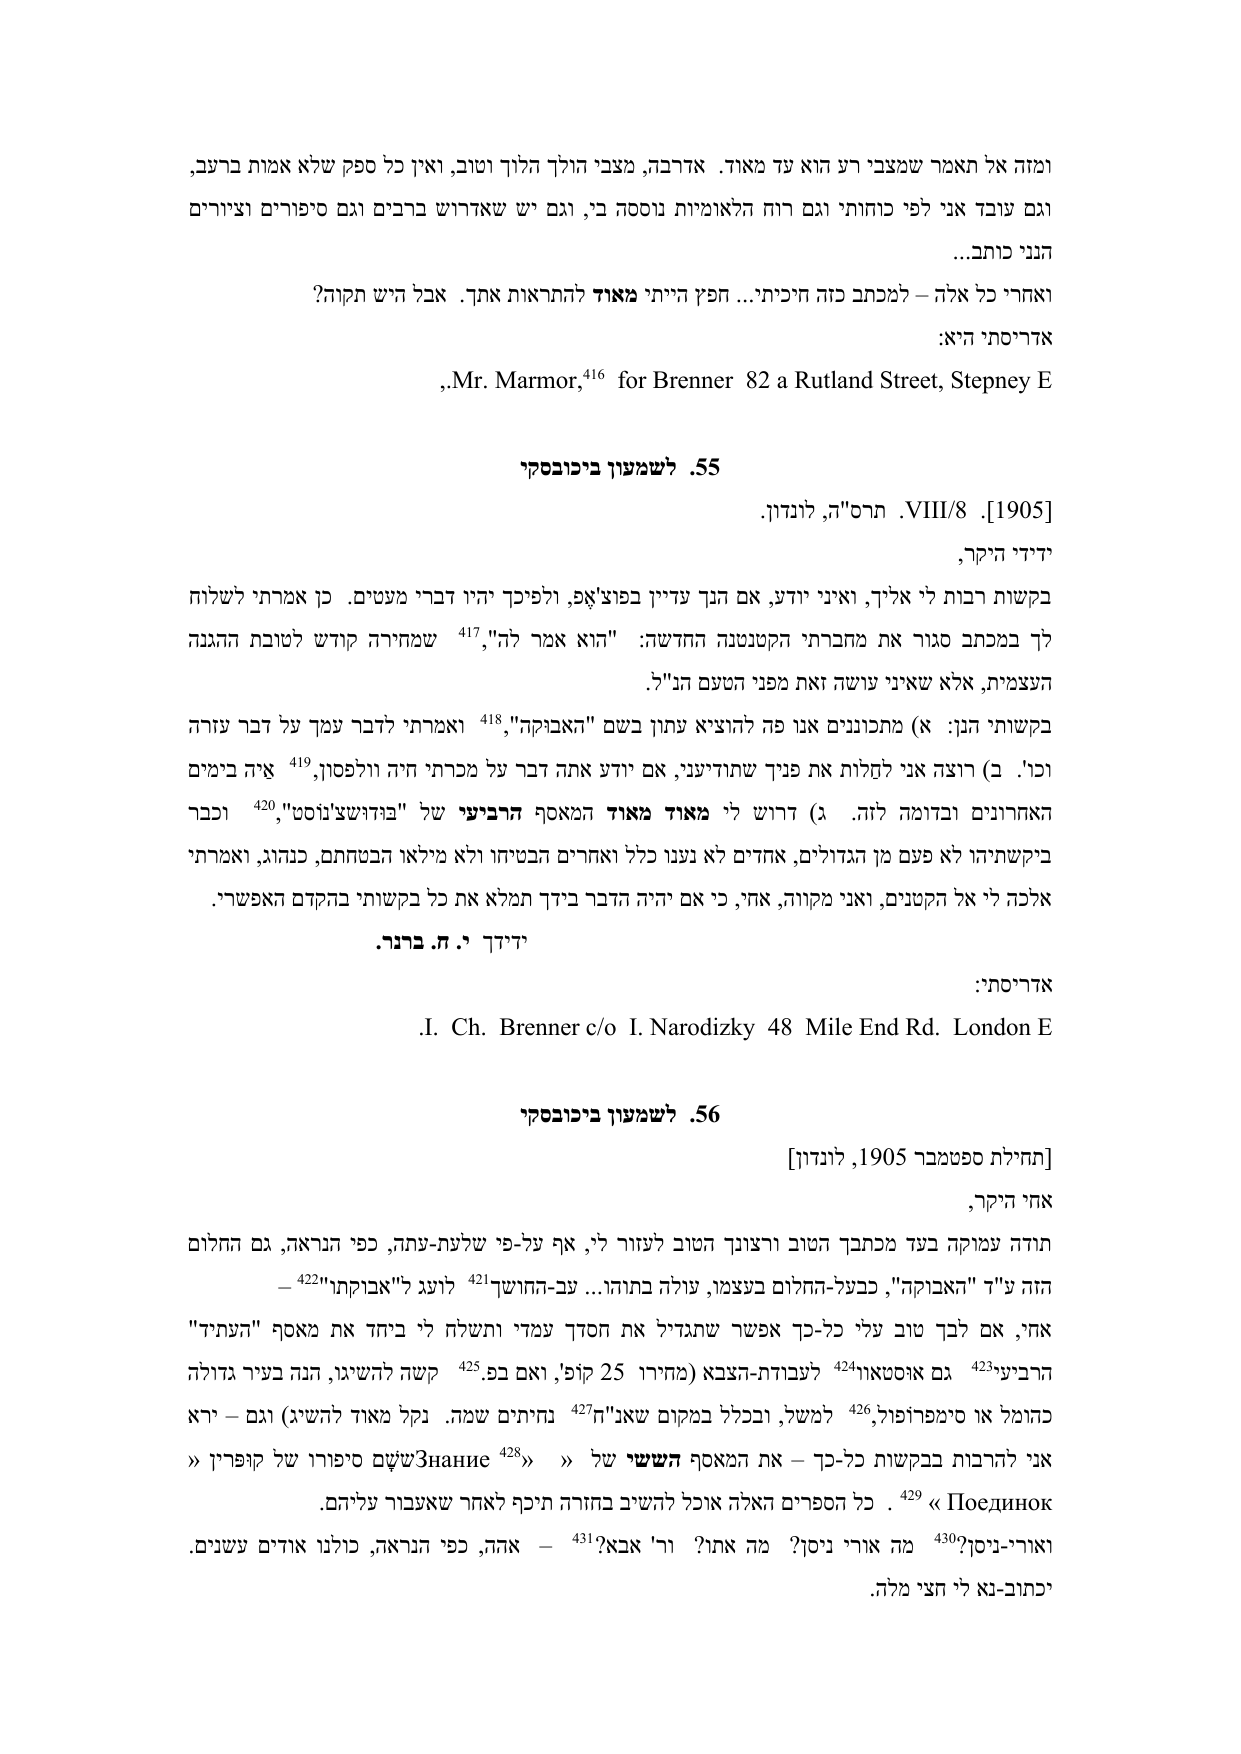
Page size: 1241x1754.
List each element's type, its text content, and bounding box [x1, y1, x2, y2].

text 56. לשמעון ביכובסקי [187, 1099, 1053, 1127]
text בקשות רבות לי אליך, ואיני יודע, אם הנך עדיין בפוצ'אֶפ, ולפיכך יהיו דברי מעטים. כן אמרתי לשלוח לך במכתב סגור את מחברתי הקטנטנה החדשה: "הוא אמר לה", שמחירה קודש לטובת ההגנה העצמית, אלא שאיני עושה זאת מפני הטעם הנ"ל. [187, 581, 1053, 696]
text 55. לשמעון ביכובסקי [187, 452, 1053, 481]
text ואחרי כל אלה – למכתב כזה חיכיתי... חפץ הייתי מאוד להתראות אתך. אבל היש תקוה? [187, 279, 1053, 308]
text ידידי היקר, [187, 538, 1053, 567]
text [תחילת ספטמבר 1905, לונדון] [187, 1142, 1053, 1171]
text [1905]. 8/VIII. תרס"ה, לונדון. [187, 495, 1053, 524]
text תודה עמוקה בעד מכתבך הטוב ורצונך הטוב לעזור לי, אף על-פי שלעת-עתה, כפי הנראה, גם החלום הזה ע"ד "האבוקה", כבעל-החלום בעצמו, עולה בתוהו... עב-החושך לועג ל"אבוקתו" – [187, 1228, 1053, 1300]
text Mr. Marmor, for Brenner 82 a Rutland Street, Stepney E., [187, 366, 1053, 394]
text אדריסתי היא: [187, 322, 1053, 351]
text אדריסתי: [187, 969, 1053, 998]
text ידידך י. ח. ברנר. [187, 926, 528, 955]
text ואורי-ניסן? מה אורי ניסן? מה אתו? ור' אבא? – אהה, כפי הנראה, כולנו אודים עשנים. יכתוב-נא לי חצי מלה. [187, 1530, 1053, 1602]
text בקשותי הנן: א) מתכוננים אנו פה להוציא עתון בשם "האבוּקה", ואמרתי לדבר עמך על דבר עזרה וכו'. ב) רוצה אני לחַלות את פניך שתודיעני, אם יודע אתה דבר על מכרתי חיה וולפסון, אַיה בימים האחרונים ובדומה לזה. ג) דרוש לי מאוד מאוד המאסף הרביעי של "בּוּדוּשצ'נוֹסט", וכבר ביקשתיהו לא פעם מן הגדולים, אחדים לא נענו כלל ואחרים הבטיחו ולא מילאו הבטחתם, כנהוג, ואמרתי אלכה לי אל הקטנים, ואני מקווה, אחי, כי אם יהיה הדבר בידך תמלא את כל בקשותי בהקדם האפשרי. [187, 711, 1053, 912]
text I. Ch. Brenner c/o I. Narodizky 48 Mile End Rd. London E. [187, 1012, 1053, 1041]
text אחי היקר, [187, 1185, 1053, 1214]
text אחי, אם לבך טוב עלי כל-כך אפשר שתגדיל את חסדך עמדי ותשלח לי ביחד את מאסף "העתיד" הרביעי גם אוּסטאוו לעבודת-הצבא (מחירו 25 קוֹפ', ואם בפ. קשה להשיגו, הנה בעיר גדולה כהומל או סימפרוֹפול, למשל, ובכלל במקום שאנ"ח נחיתים שמה. נקל מאוד להשיג) וגם – ירא אני להרבות בבקשות כל-כך – את המאסף הששי של « « Знаниеששָׁם סיפורו של קוּפּרין « Поединок » . כל הספרים האלה אוכל להשיב בחזרה תיכף לאחר שאעבור עליהם. [187, 1314, 1053, 1516]
text ומזה אל תאמר שמצבי רע הוא עד מאוד. אדרבה, מצבי הולך הלוך וטוב, ואין כל ספק שלא אמות ברעב, וגם עובד אני לפי כוחותי וגם רוח הלאומיות נוססה בי, וגם יש שאדרוש ברבים וגם סיפורים וציורים הנני כותב... [187, 150, 1053, 265]
